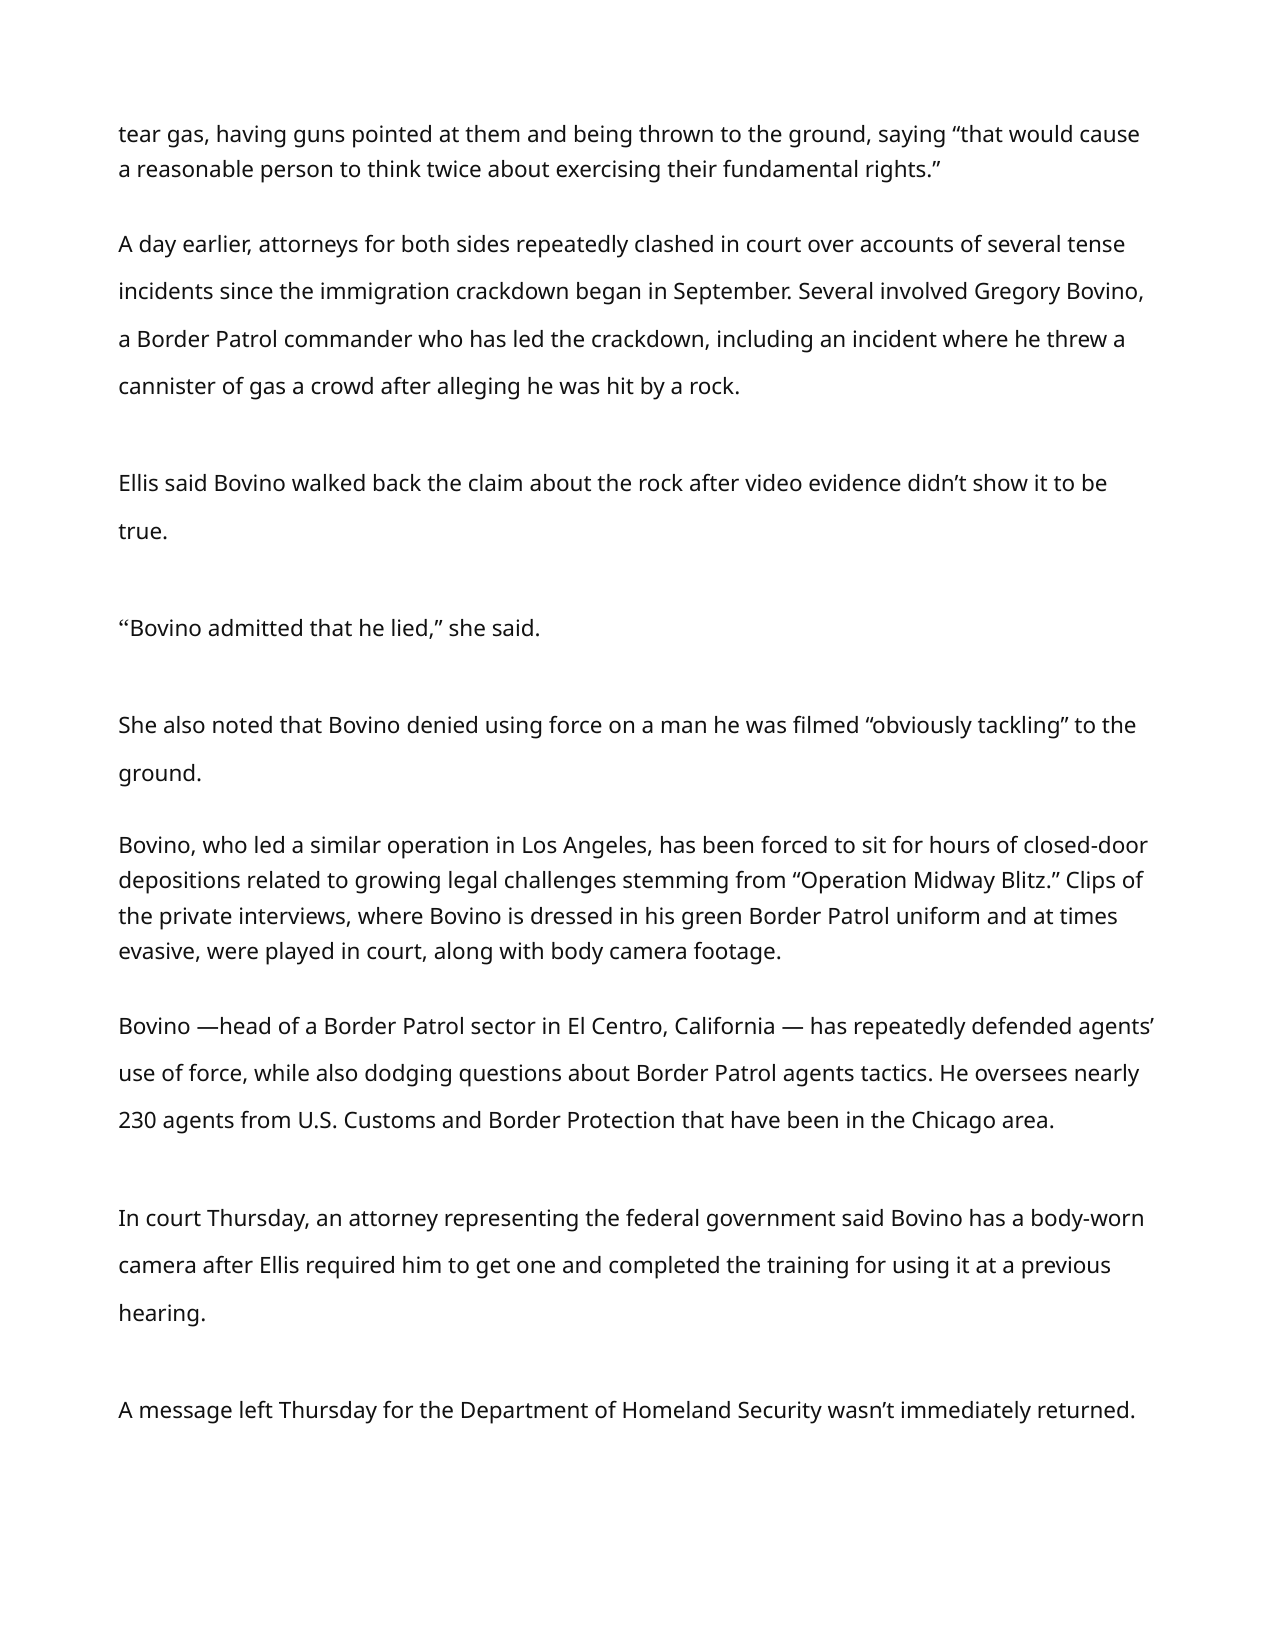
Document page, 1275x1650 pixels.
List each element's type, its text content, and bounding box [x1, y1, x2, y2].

text A message left Thursday for the Department of Homeland Security wasn’t immediately returned. [118, 1394, 1157, 1425]
text A day earlier, attorneys for both sides repeatedly clashed in court over accounts of several tense incidents since the immigration crackdown began in September. Several involved Gregory Bovino, a Border Patrol commander who has led the crackdown, including an incident where he threw a cannister of gas a crowd after alleging he was hit by a rock. [118, 228, 1157, 401]
text She also noted that Bovino denied using force on a man he was filmed “obviously tackling” to the ground. [118, 710, 1157, 788]
text In court Thursday, an attorney representing the federal government said Bovino has a body-worn camera after Ellis required him to get one and completed the training for using it at a previous hearing. [118, 1202, 1157, 1328]
text Bovino —head of a Border Patrol sector in El Centro, California — has repeatedly defended agents’ use of force, while also dodging questions about Border Patrol agents tactics. He oversees nearly 230 agents from U.S. Customs and Border Protection that have been in the Chicago area. [118, 1010, 1157, 1136]
text Ellis said Bovino walked back the claim about the rock after video evidence didn’t show it to be true. [118, 468, 1157, 546]
text Bovino, who led a similar operation in Los Angeles, has been forced to sit for hours of closed-door depositions related to growing legal challenges stemming from “Operation Midway Blitz.” Clips of the private interviews, where Bovino is dressed in his green Border Patrol uniform and at times evasive, were played in court, along with body camera footage. [118, 830, 1157, 966]
text “Bovino admitted that he lied,” she said. [118, 612, 1157, 643]
text tear gas, having guns pointed at them and being thrown to the ground, saying “that would cause a reasonable person to think twice about exercising their fundamental rights.” [118, 118, 1157, 184]
